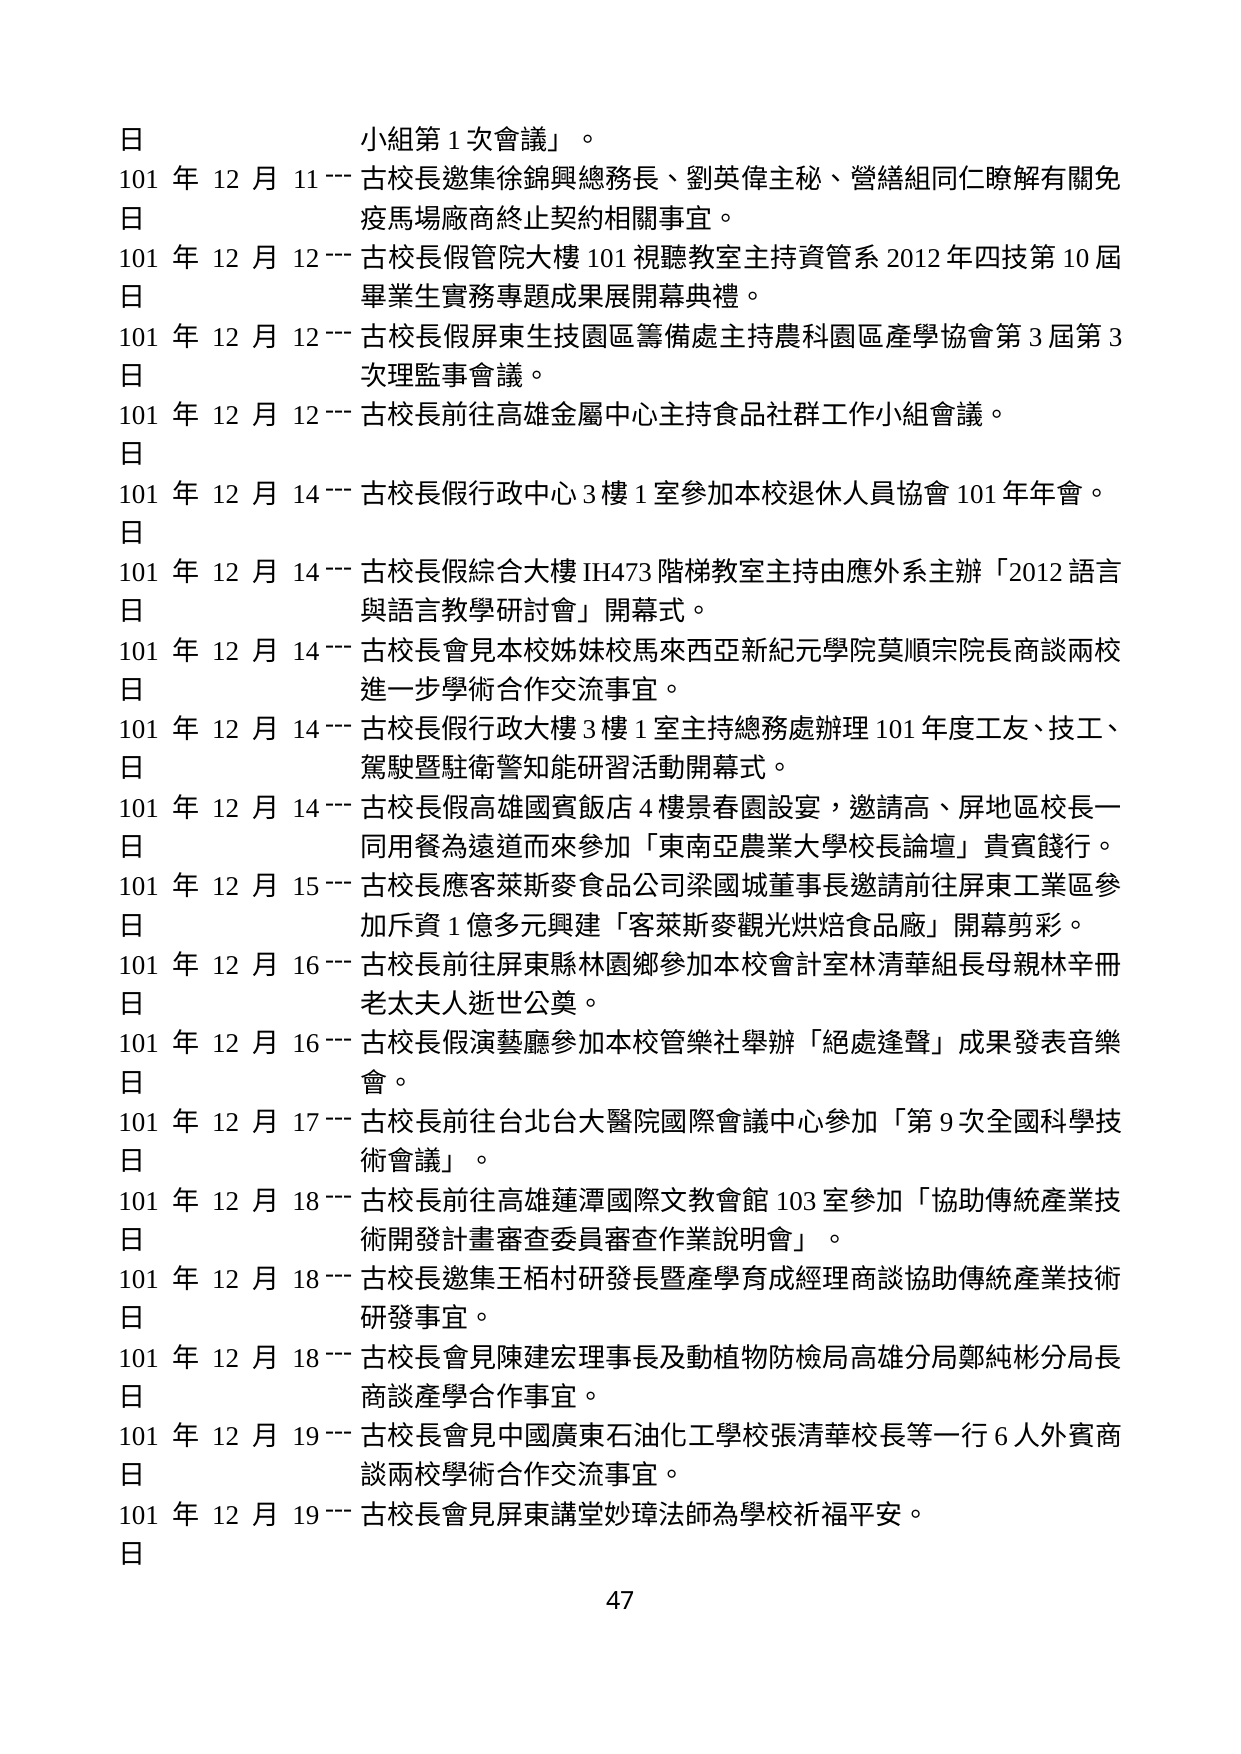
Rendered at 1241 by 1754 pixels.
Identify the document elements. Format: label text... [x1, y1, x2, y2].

table_cell 古校長前往屏東縣林園鄉參加本校會計室林清華組長母親林辛冊老太夫人逝世公奠。 [358, 943, 1125, 1021]
table_cell --- [322, 786, 357, 864]
table_cell 101年12月19日 [115, 1414, 322, 1493]
table_cell --- [322, 236, 357, 314]
table_cell 古校長假屏東生技園區籌備處主持農科園區產學協會第3屆第3次理監事會議。 [358, 315, 1125, 393]
table_cell 小組第1次會議」。 [358, 118, 1125, 157]
table_cell 101年12月18日 [115, 1257, 322, 1336]
table_cell 古校長邀集王栢村研發長暨產學育成經理商談協助傳統產業技術研發事宜。 [358, 1257, 1125, 1336]
table_cell --- [322, 1257, 357, 1336]
table_cell 古校長會見屏東講堂妙璋法師為學校祈福平安。 [358, 1493, 1125, 1571]
table_cell --- [322, 864, 357, 943]
table_cell 古校長假行政中心3樓1室參加本校退休人員協會101年年會。 [358, 472, 1125, 550]
table_cell --- [322, 1021, 357, 1100]
table_cell --- [322, 1100, 357, 1178]
table_cell --- [322, 707, 357, 786]
table_cell 101年12月16日 [115, 1021, 322, 1100]
table_cell 古校長前往台北台大醫院國際會議中心參加「第9次全國科學技術會議」。 [358, 1100, 1125, 1178]
table_cell --- [322, 1414, 357, 1493]
table_cell 古校長假高雄國賓飯店4樓景春園設宴，邀請高、屏地區校長一同用餐為遠道而來參加「東南亞農業大學校長論壇」貴賓餞行。 [358, 786, 1125, 864]
table_cell 古校長假演藝廳參加本校管樂社舉辦「絕處逢聲」成果發表音樂會。 [358, 1021, 1125, 1100]
table_cell 古校長假行政大樓3樓1室主持總務處辦理101年度工友、技工、駕駛暨駐衛警知能研習活動開幕式。 [358, 707, 1125, 786]
table_cell 古校長假管院大樓101視聽教室主持資管系2012年四技第10屆畢業生實務專題成果展開幕典禮。 [358, 236, 1125, 314]
table_cell 101年12月19日 [115, 1493, 322, 1571]
table_cell 101年12月12日 [115, 393, 322, 472]
table_cell 101年12月17日 [115, 1100, 322, 1178]
table_cell 日 [115, 118, 322, 157]
table_cell --- [322, 315, 357, 393]
table_cell 101年12月18日 [115, 1179, 322, 1257]
table_cell --- [322, 1179, 357, 1257]
table_cell --- [322, 118, 357, 157]
table_cell --- [322, 550, 357, 629]
table_cell 101年12月12日 [115, 236, 322, 314]
table_cell 101年12月16日 [115, 943, 322, 1021]
table_cell --- [322, 943, 357, 1021]
table_cell 古校長會見陳建宏理事長及動植物防檢局高雄分局鄭純彬分局長商談產學合作事宜。 [358, 1336, 1125, 1414]
table_cell 101年12月14日 [115, 472, 322, 550]
table_cell 101年12月14日 [115, 707, 322, 786]
table_cell --- [322, 1493, 357, 1571]
table_cell 古校長邀集徐錦興總務長、劉英偉主秘、營繕組同仁瞭解有關免疫馬場廠商終止契約相關事宜。 [358, 158, 1125, 236]
table_cell --- [322, 393, 357, 472]
table_cell 101年12月14日 [115, 629, 322, 707]
table_cell 古校長前往高雄蓮潭國際文教會館103室參加「協助傳統產業技術開發計畫審查委員審查作業說明會」。 [358, 1179, 1125, 1257]
table_cell 古校長會見中國廣東石油化工學校張清華校長等一行6人外賓商談兩校學術合作交流事宜。 [358, 1414, 1125, 1493]
table_cell 古校長應客萊斯麥食品公司梁國城董事長邀請前往屏東工業區參加斥資1億多元興建「客萊斯麥觀光烘焙食品廠」開幕剪彩。 [358, 864, 1125, 943]
table_cell 古校長前往高雄金屬中心主持食品社群工作小組會議。 [358, 393, 1125, 472]
table_cell --- [322, 1336, 357, 1414]
table_cell 101年12月18日 [115, 1336, 322, 1414]
table_cell 101年12月14日 [115, 786, 322, 864]
table_cell 101年12月14日 [115, 550, 322, 629]
table_cell --- [322, 472, 357, 550]
table_cell 101年12月11日 [115, 158, 322, 236]
table_cell --- [322, 629, 357, 707]
table_cell 101年12月15日 [115, 864, 322, 943]
table_cell 古校長會見本校姊妹校馬來西亞新紀元學院莫順宗院長商談兩校進一步學術合作交流事宜。 [358, 629, 1125, 707]
table_cell 101年12月12日 [115, 315, 322, 393]
table_cell --- [322, 158, 357, 236]
table_cell 古校長假綜合大樓IH473階梯教室主持由應外系主辦「2012語言與語言教學研討會」開幕式。 [358, 550, 1125, 629]
